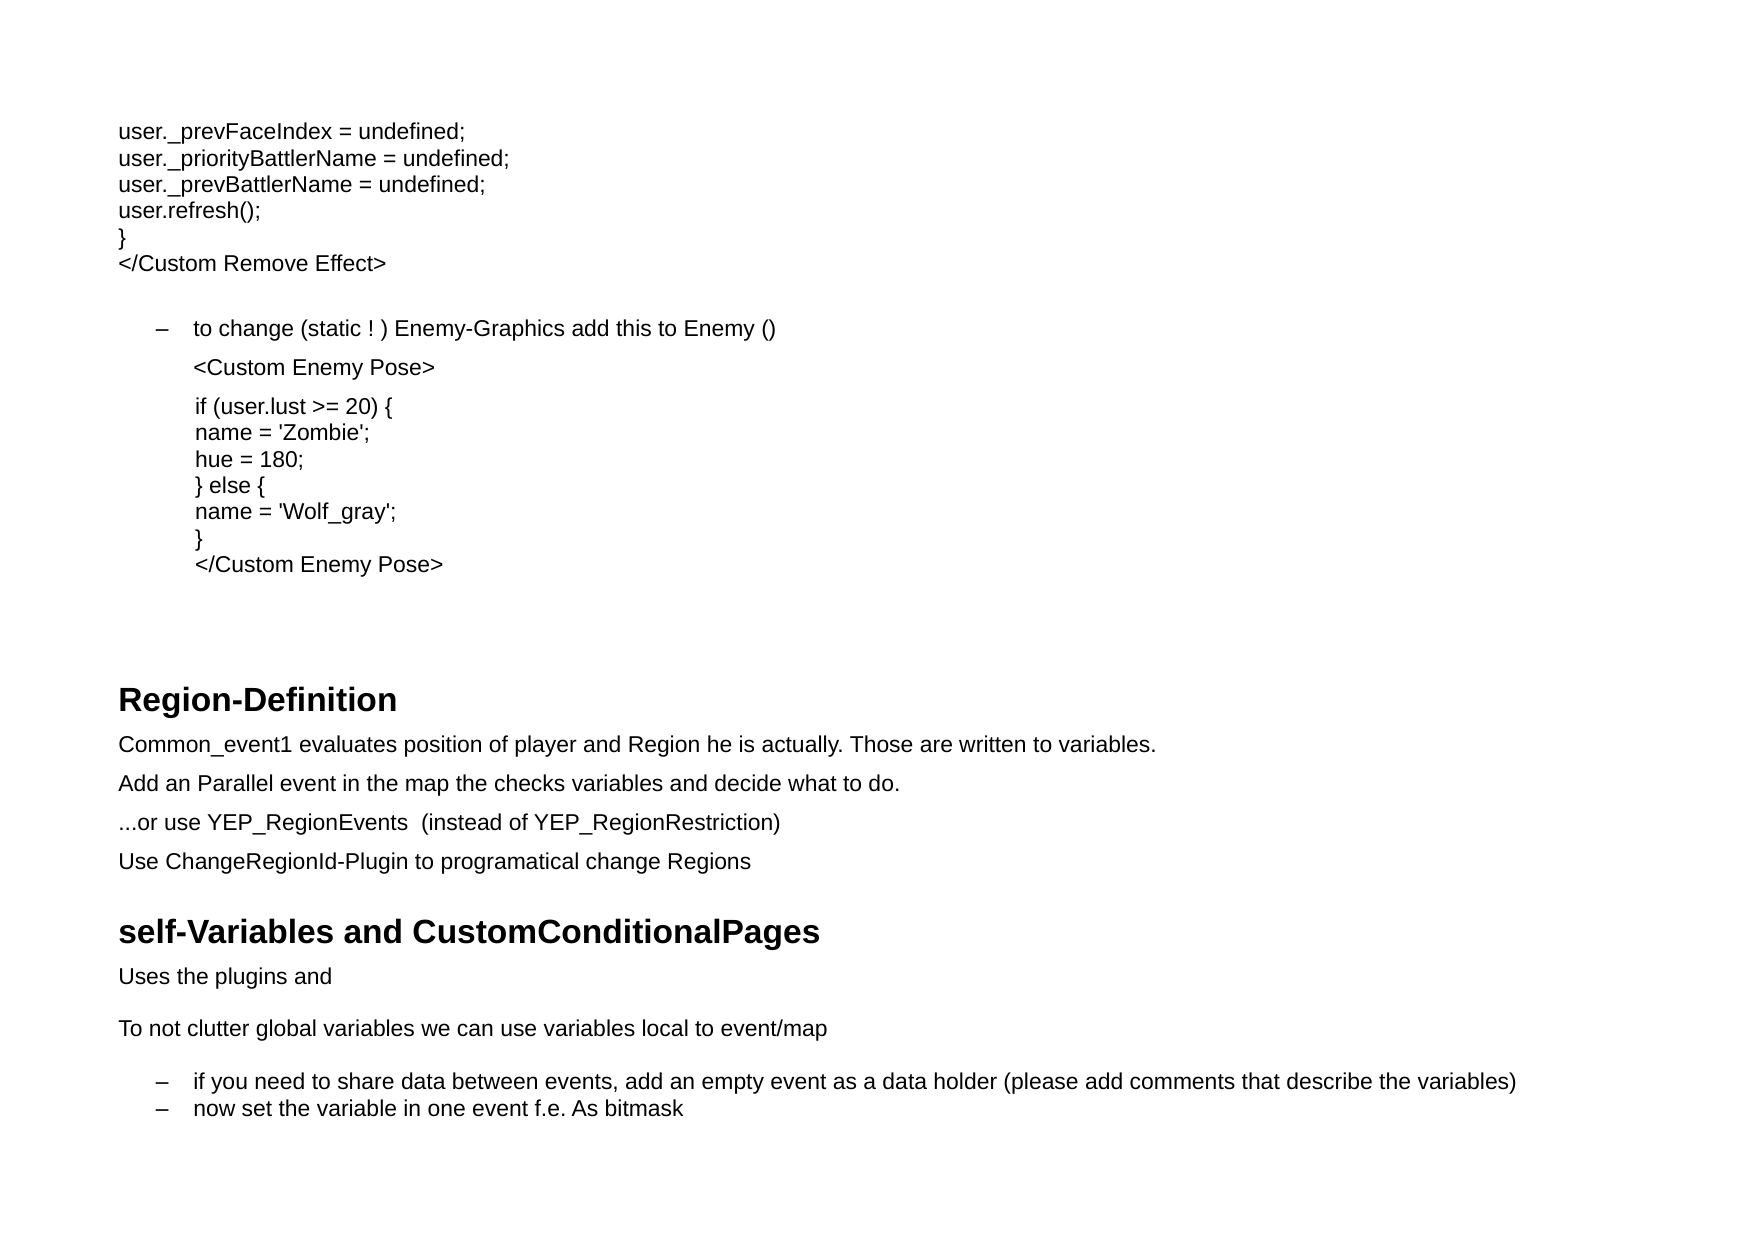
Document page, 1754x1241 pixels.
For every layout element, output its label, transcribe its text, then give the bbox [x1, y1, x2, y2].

text } [118, 223, 1636, 250]
subtitle Region-Definition [118, 680, 1636, 719]
subtitle self-Variables and CustomConditionalPages [118, 912, 1636, 950]
text Use ChangeRegionId-Plugin to programatical change Regions [118, 848, 1636, 874]
text </Custom Remove Effect> [118, 250, 1636, 276]
text name = 'Wolf_gray'; [195, 498, 1636, 524]
text Uses the plugins and [118, 963, 1636, 989]
text To not clutter global variables we can use variables local to event/map [118, 1015, 1636, 1042]
text </Custom Enemy Pose> [195, 551, 1636, 577]
list now set the variable in one event f.e. As bitmask [156, 1094, 1636, 1121]
text ...or use YEP_RegionEvents (instead of YEP_RegionRestriction) [118, 809, 1636, 835]
text user._prevFaceIndex = undefined; [118, 118, 1636, 144]
list to change (static ! ) Enemy-Graphics add this to Enemy () [156, 315, 1636, 341]
text if (user.lust >= 20) { [195, 393, 1636, 419]
text } else { [195, 472, 1636, 498]
text Common_event1 evaluates position of player and Region he is actually. Those are written to variables. [118, 731, 1636, 757]
text user.refresh(); [118, 197, 1636, 223]
list <Custom Enemy Pose> [156, 354, 1636, 380]
text } [195, 524, 1636, 551]
text user._priorityBattlerName = undefined; [118, 144, 1636, 171]
list if you need to share data between events, add an empty event as a data holder (please add comments that describe the variables) [156, 1068, 1636, 1094]
text Add an Parallel event in the map the checks variables and decide what to do. [118, 770, 1636, 796]
text user._prevBattlerName = undefined; [118, 171, 1636, 197]
text hue = 180; [195, 446, 1636, 472]
text name = 'Zombie'; [195, 419, 1636, 446]
